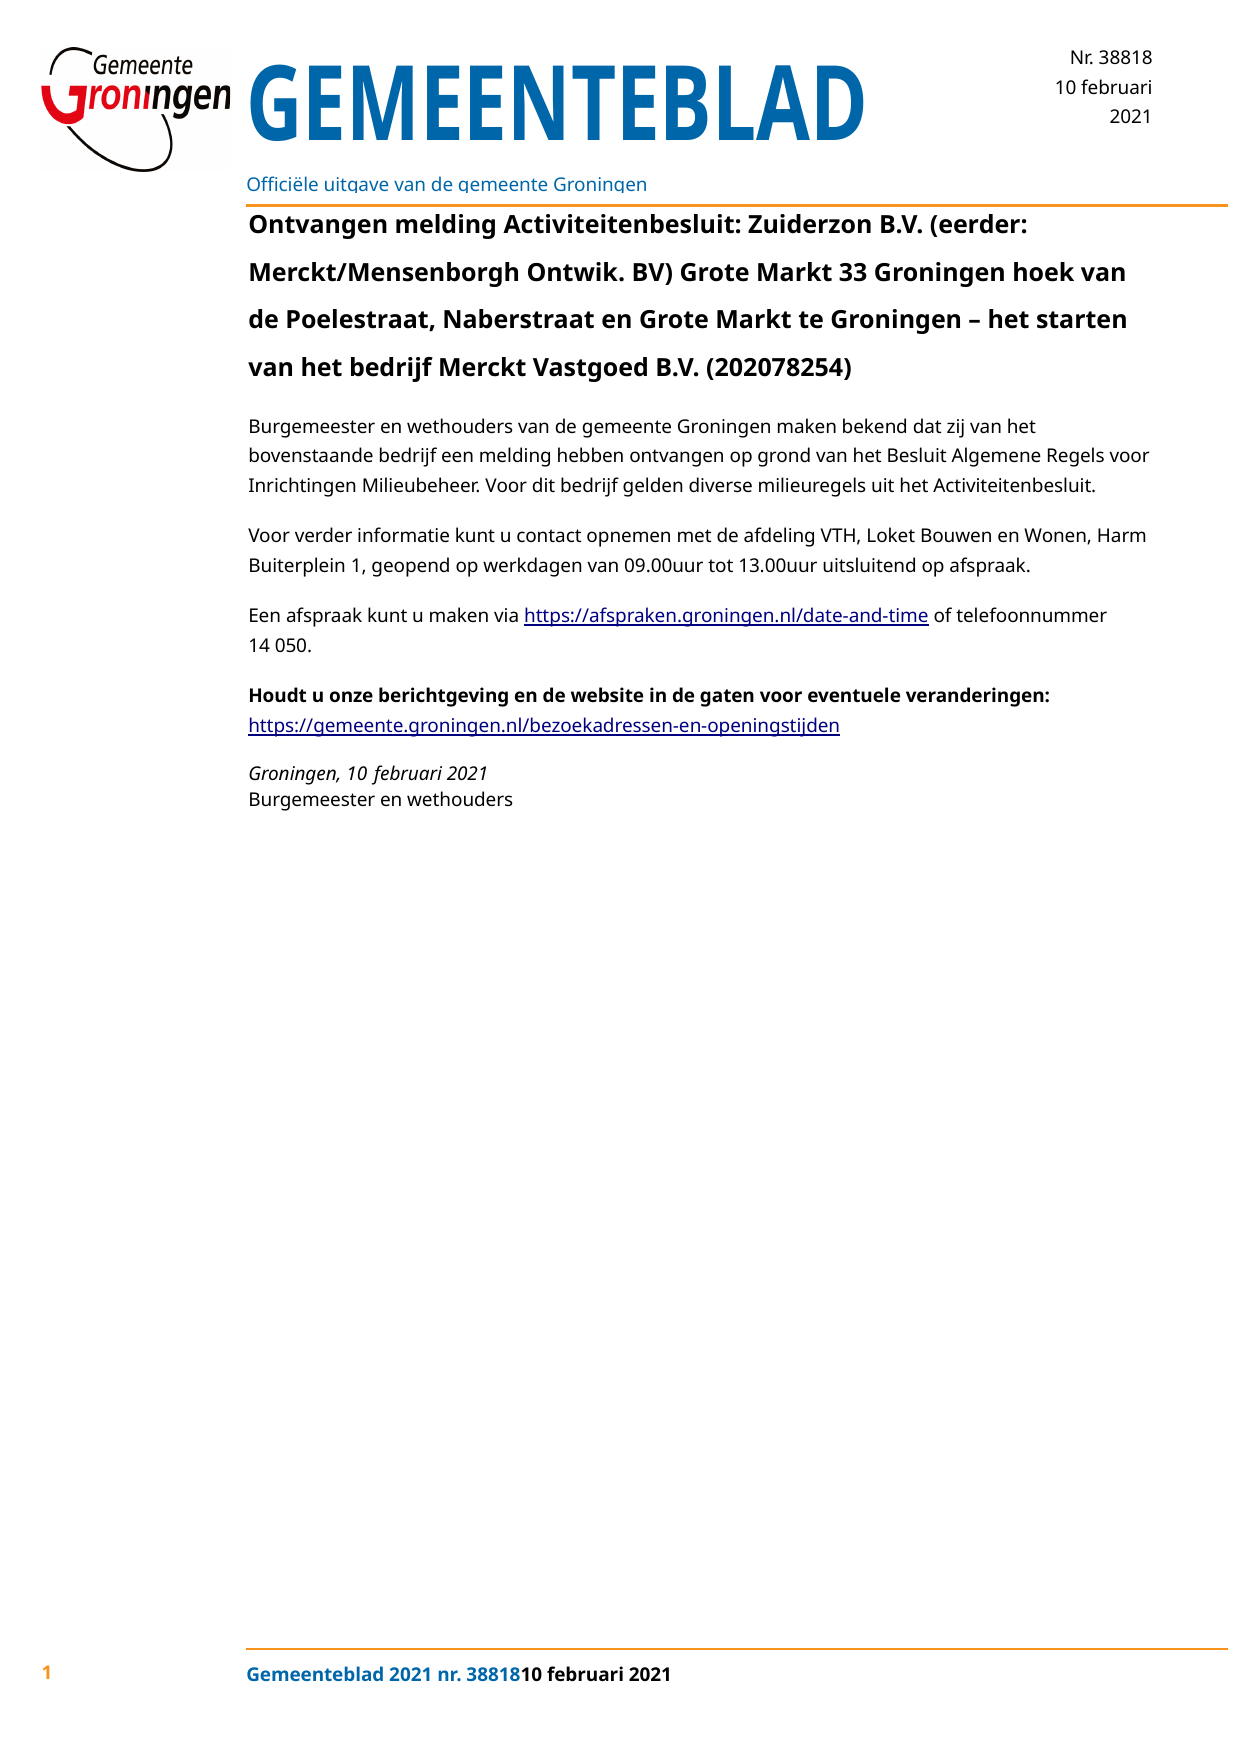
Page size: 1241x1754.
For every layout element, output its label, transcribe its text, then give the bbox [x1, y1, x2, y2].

text Een afspraak kunt u maken via https://afspraken.groningen.nl/date-and-time of telefoonnummer 14 050. [248, 603, 1152, 658]
text Burgemeester en wethouders [248, 786, 1152, 812]
text Groningen, 10 februari 2021 [248, 760, 1152, 786]
text Voor verder informatie kunt u contact opnemen met de afdeling VTH, Loket Bouwen en Wonen, Harm Buiterplein 1, geopend op werkdagen van 09.00uur tot 13.00uur uitsluitend op afspraak. [248, 523, 1152, 578]
picture [41, 47, 231, 172]
text Ontvangen melding Activiteitenbesluit: Zuiderzon B.V. (eerder: Merckt/Mensenborgh Ontwik. BV) Grote Markt 33 Groningen hoek van de Poelestraat, Naberstraat en Grote Markt te Groningen – het starten van het bedrijf Merckt Vastgoed B.V. (202078254) [248, 207, 1152, 384]
text Burgemeester en wethouders van de gemeente Groningen maken bekend dat zij van het bovenstaande bedrijf een melding hebben ontvangen op grond van het Besluit Algemene Regels voor Inrichtingen Milieubeheer. Voor dit bedrijf gelden diverse milieuregels uit het Activiteitenbesluit. [248, 413, 1152, 498]
text Houdt u onze berichtgeving en de website in de gaten voor eventuele veranderingen: https://gemeente.groningen.nl/bezoekadressen-en-openingstijden [248, 683, 1152, 738]
